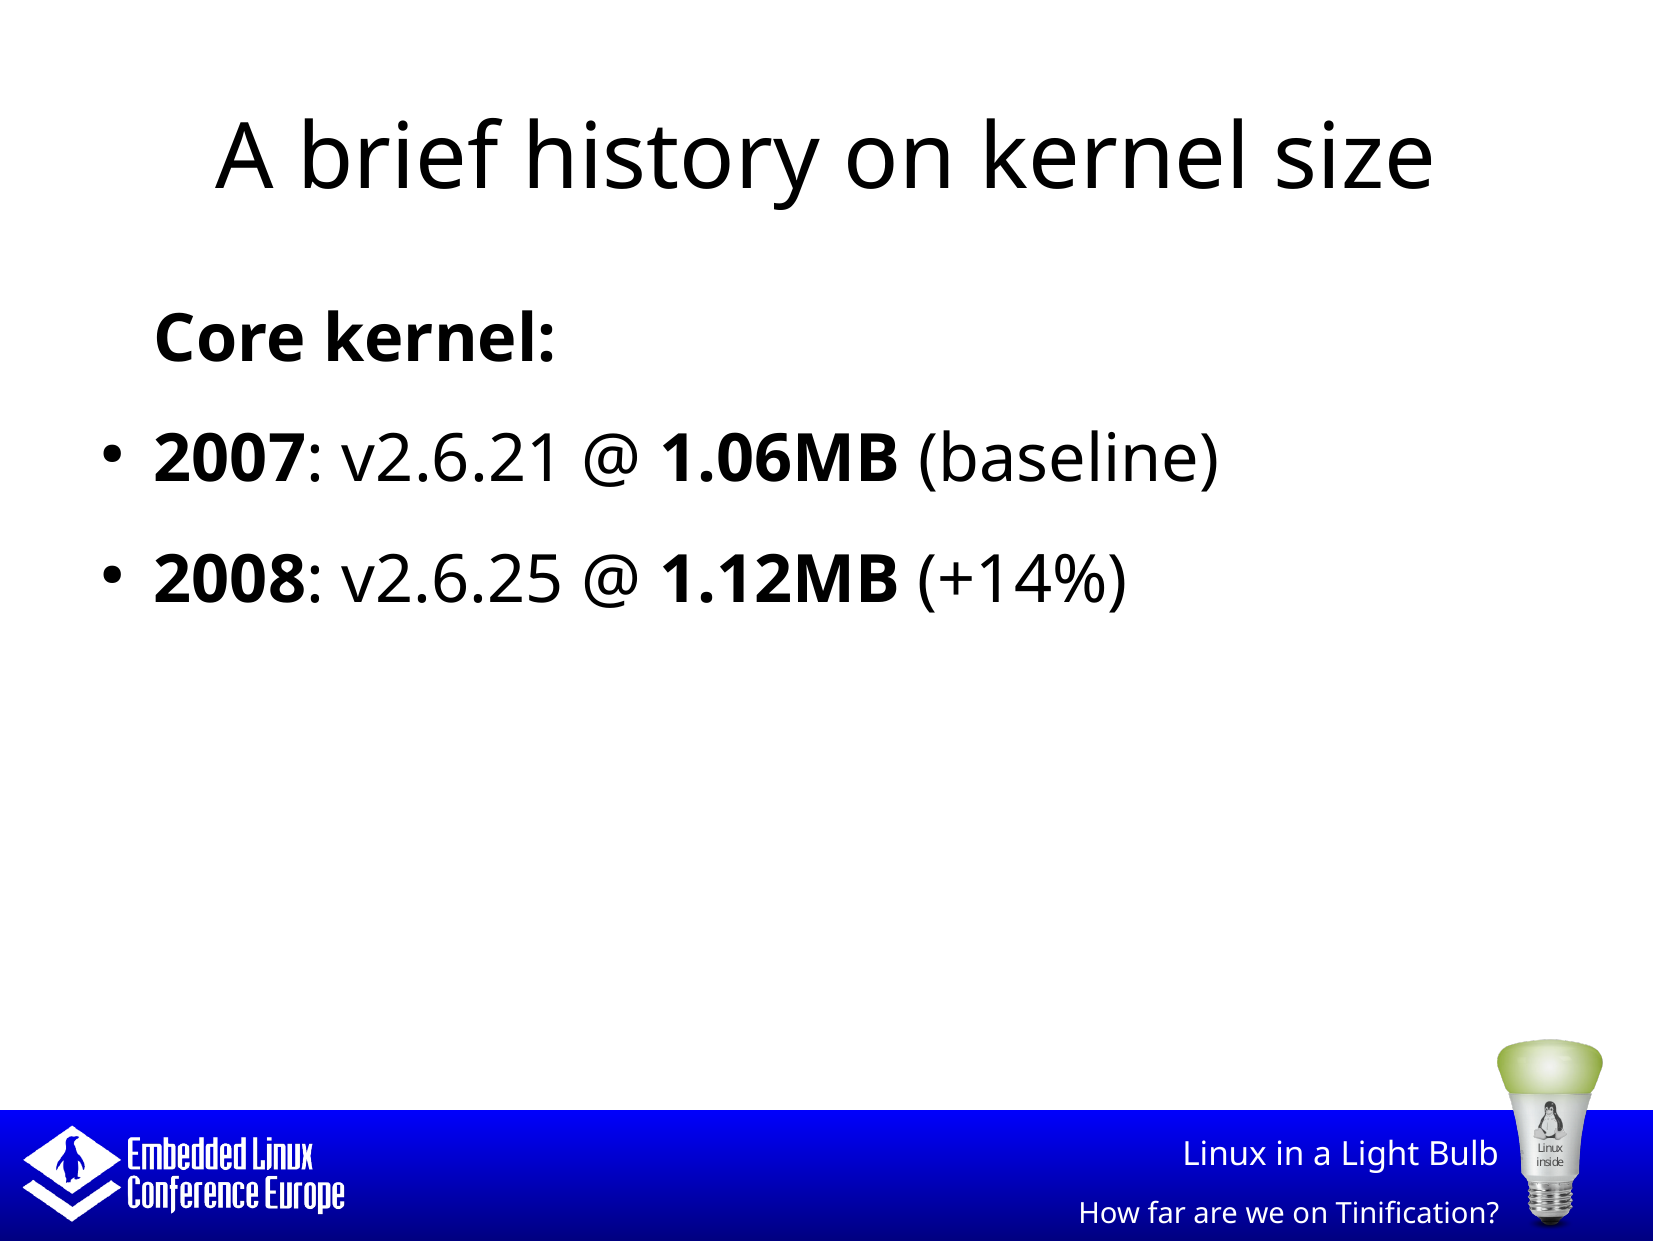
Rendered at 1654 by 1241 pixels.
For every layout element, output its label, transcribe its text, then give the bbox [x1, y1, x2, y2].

title A brief history on kernel size [82, 49, 1571, 257]
list Core kernel: 2007: v2.6.21 @ 1.06MB (baseline) 2008: v2.6.25 @ 1.12MB (+14%) [82, 290, 1571, 1010]
picture [18, 1120, 349, 1226]
